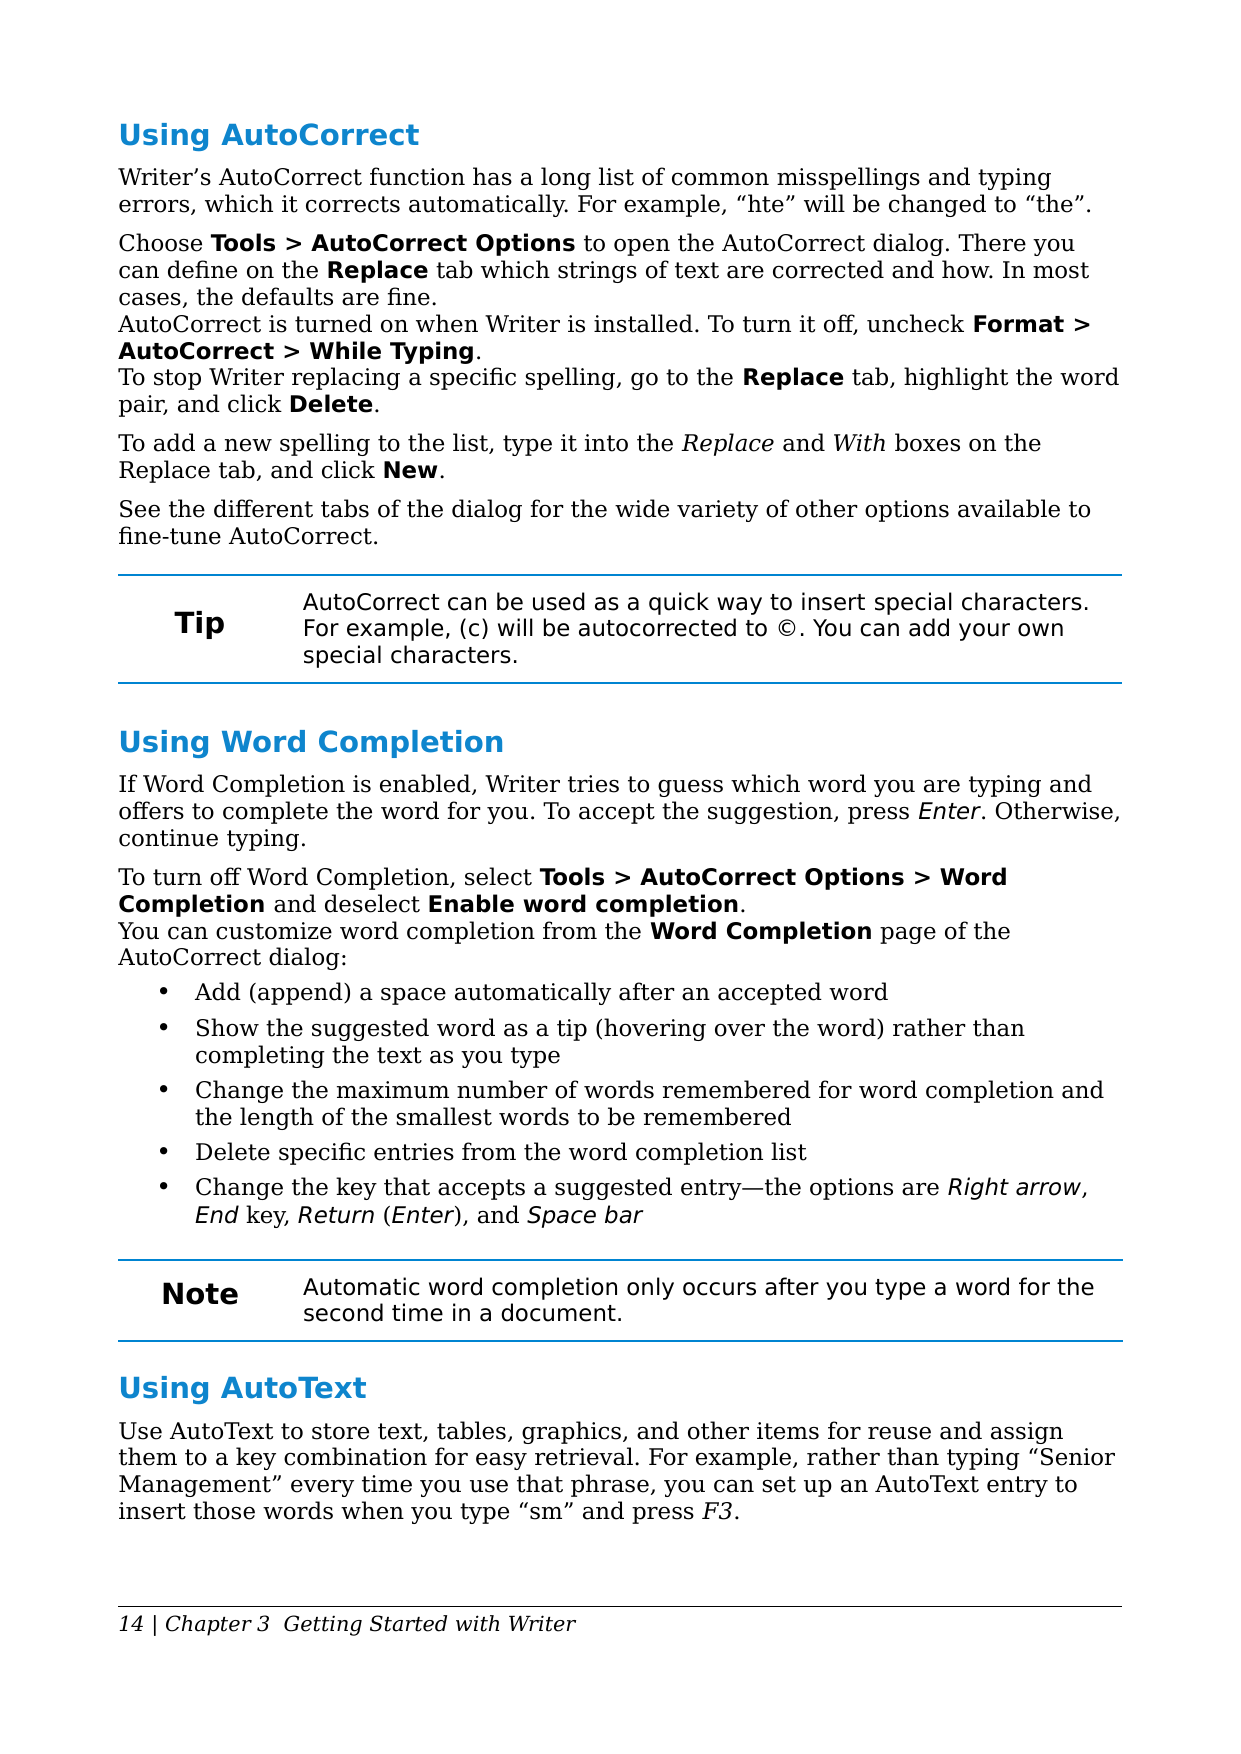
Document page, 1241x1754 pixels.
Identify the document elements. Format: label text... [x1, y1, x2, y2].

subtitle Using AutoCorrect [118, 118, 1122, 152]
table_header Tip [118, 576, 281, 682]
subtitle Using Word Completion [118, 725, 1122, 759]
list Change the maximum number of words remembered for word completion and the length of the smallest words to be remembered [156, 1075, 1122, 1131]
text To add a new spelling to the list, type it into the Replace and With boxes on the Replace tab, and click New. [118, 430, 1122, 484]
table_header AutoCorrect can be used as a quick way to insert special characters. For example, (c) will be autocorrected to ©. You can add your own special characters. [281, 576, 1122, 682]
list Show the suggested word as a tip (hovering over the word) rather than completing the text as you type [156, 1013, 1122, 1069]
text To stop Writer replacing a specific spelling, go to the Replace tab, highlight the word pair, and click Delete. [118, 364, 1122, 418]
text To turn off Word Completion, select Tools > AutoCorrect Options > Word Completion and deselect Enable word completion. [118, 864, 1122, 918]
subtitle Using AutoText [118, 1372, 1122, 1406]
list Add (append) a space automatically after an accepted word [156, 978, 1122, 1007]
list Change the key that accepts a suggested entry—the options are Right arrow, End key, Return (Enter), and Space bar [156, 1173, 1122, 1228]
text Use AutoText to store text, tables, graphics, and other items for reuse and assign them to a key combination for easy retrieval. For example, rather than typing “Senior Management” every time you use that phrase, you can set up an AutoText entry to insert those words when you type “sm” and press F3. [118, 1418, 1122, 1524]
text See the different tabs of the dialog for the wide variety of other options available to fine-tune AutoCorrect. [118, 496, 1122, 549]
list You can customize word completion from the Word Completion page of the AutoCorrect dialog: [118, 918, 1122, 971]
text Choose Tools > AutoCorrect Options to open the AutoCorrect dialog. There you can define on the Replace tab which strings of text are corrected and how. In most cases, the defaults are fine. [118, 230, 1122, 311]
text Writer’s AutoCorrect function has a long list of common misspellings and typing errors, which it corrects automatically. For example, “hte” will be changed to “the”. [118, 164, 1122, 218]
table_header Automatic word completion only occurs after you type a word for the second time in a document. [281, 1261, 1122, 1340]
text If Word Completion is enabled, Writer tries to guess which word you are typing and offers to complete the word for you. To accept the suggestion, press Enter. Otherwise, continue typing. [118, 772, 1122, 852]
table_header Note [118, 1261, 281, 1340]
text AutoCorrect is turned on when Writer is installed. To turn it off, uncheck Format > AutoCorrect > While Typing. [118, 311, 1122, 364]
list Delete specific entries from the word completion list [156, 1137, 1122, 1166]
